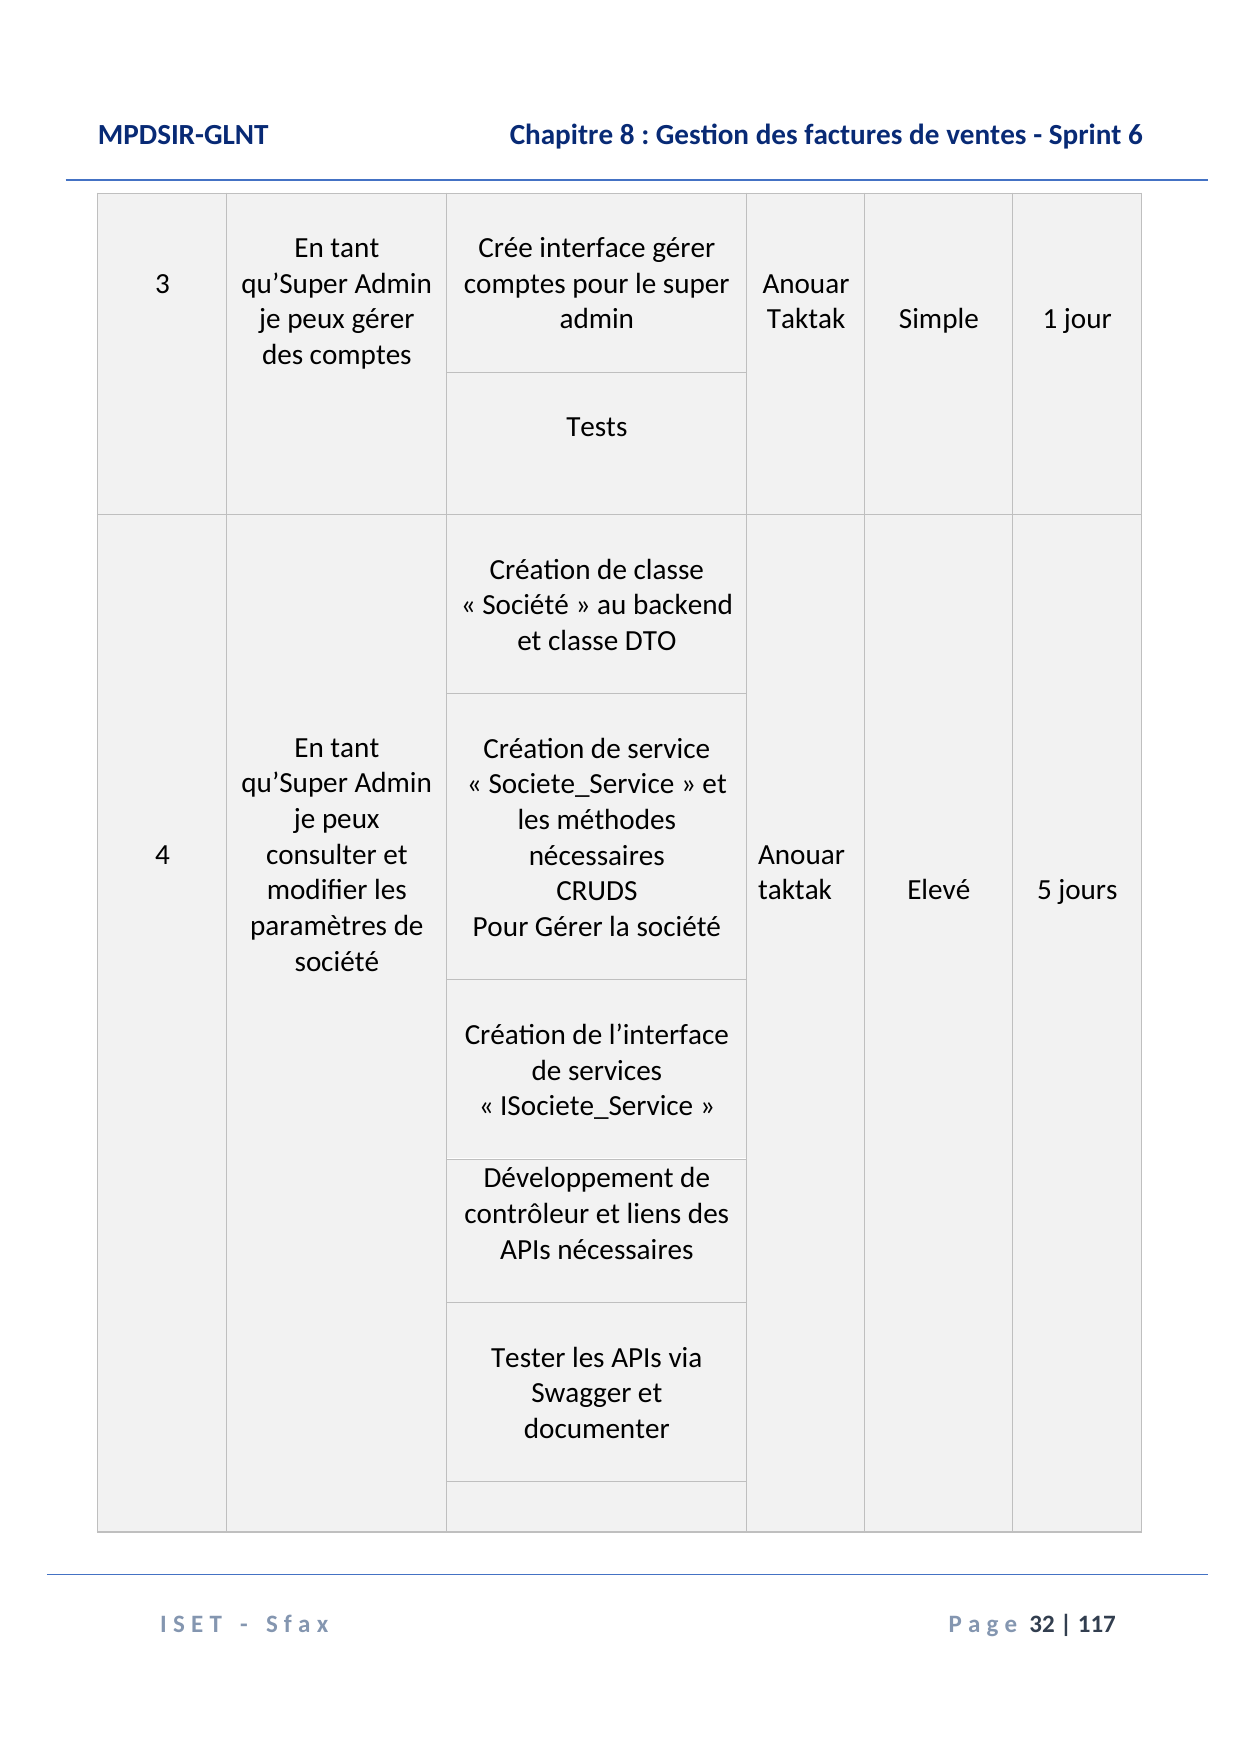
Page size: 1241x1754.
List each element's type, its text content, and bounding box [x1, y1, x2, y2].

table_cell 4 [98, 515, 226, 1531]
table_cell Anouar Taktak [747, 194, 864, 514]
table_cell 1 jour [1013, 194, 1141, 514]
table_cell Crée interface gérer comptes pour le super admin [447, 194, 746, 372]
table_cell Elevé [865, 515, 1012, 1531]
table_cell En tant qu’Super Admin je peux gérer des comptes [227, 194, 446, 514]
table_cell Tests [447, 373, 746, 514]
table_cell Création de classe « Société » au backend et classe DTO [447, 515, 746, 693]
table_cell Création de service « Societe_Service » et les méthodes nécessaires CRUDS Pour Gérer la société [447, 694, 746, 979]
table_cell Tester les APIs via Swagger et documenter [447, 1303, 746, 1481]
table_cell [447, 1482, 746, 1531]
table_cell 3 [98, 194, 226, 514]
table_cell Développement de contrôleur et liens des APIs nécessaires [447, 1160, 746, 1302]
table_cell Anouar taktak [747, 515, 864, 1531]
table_cell 5 jours [1013, 515, 1141, 1531]
table_cell Simple [865, 194, 1012, 514]
table_cell Création de l’interface de services « ISociete_Service » [447, 980, 746, 1158]
table_cell En tant qu’Super Admin je peux consulter et modifier les paramètres de société [227, 515, 446, 1531]
